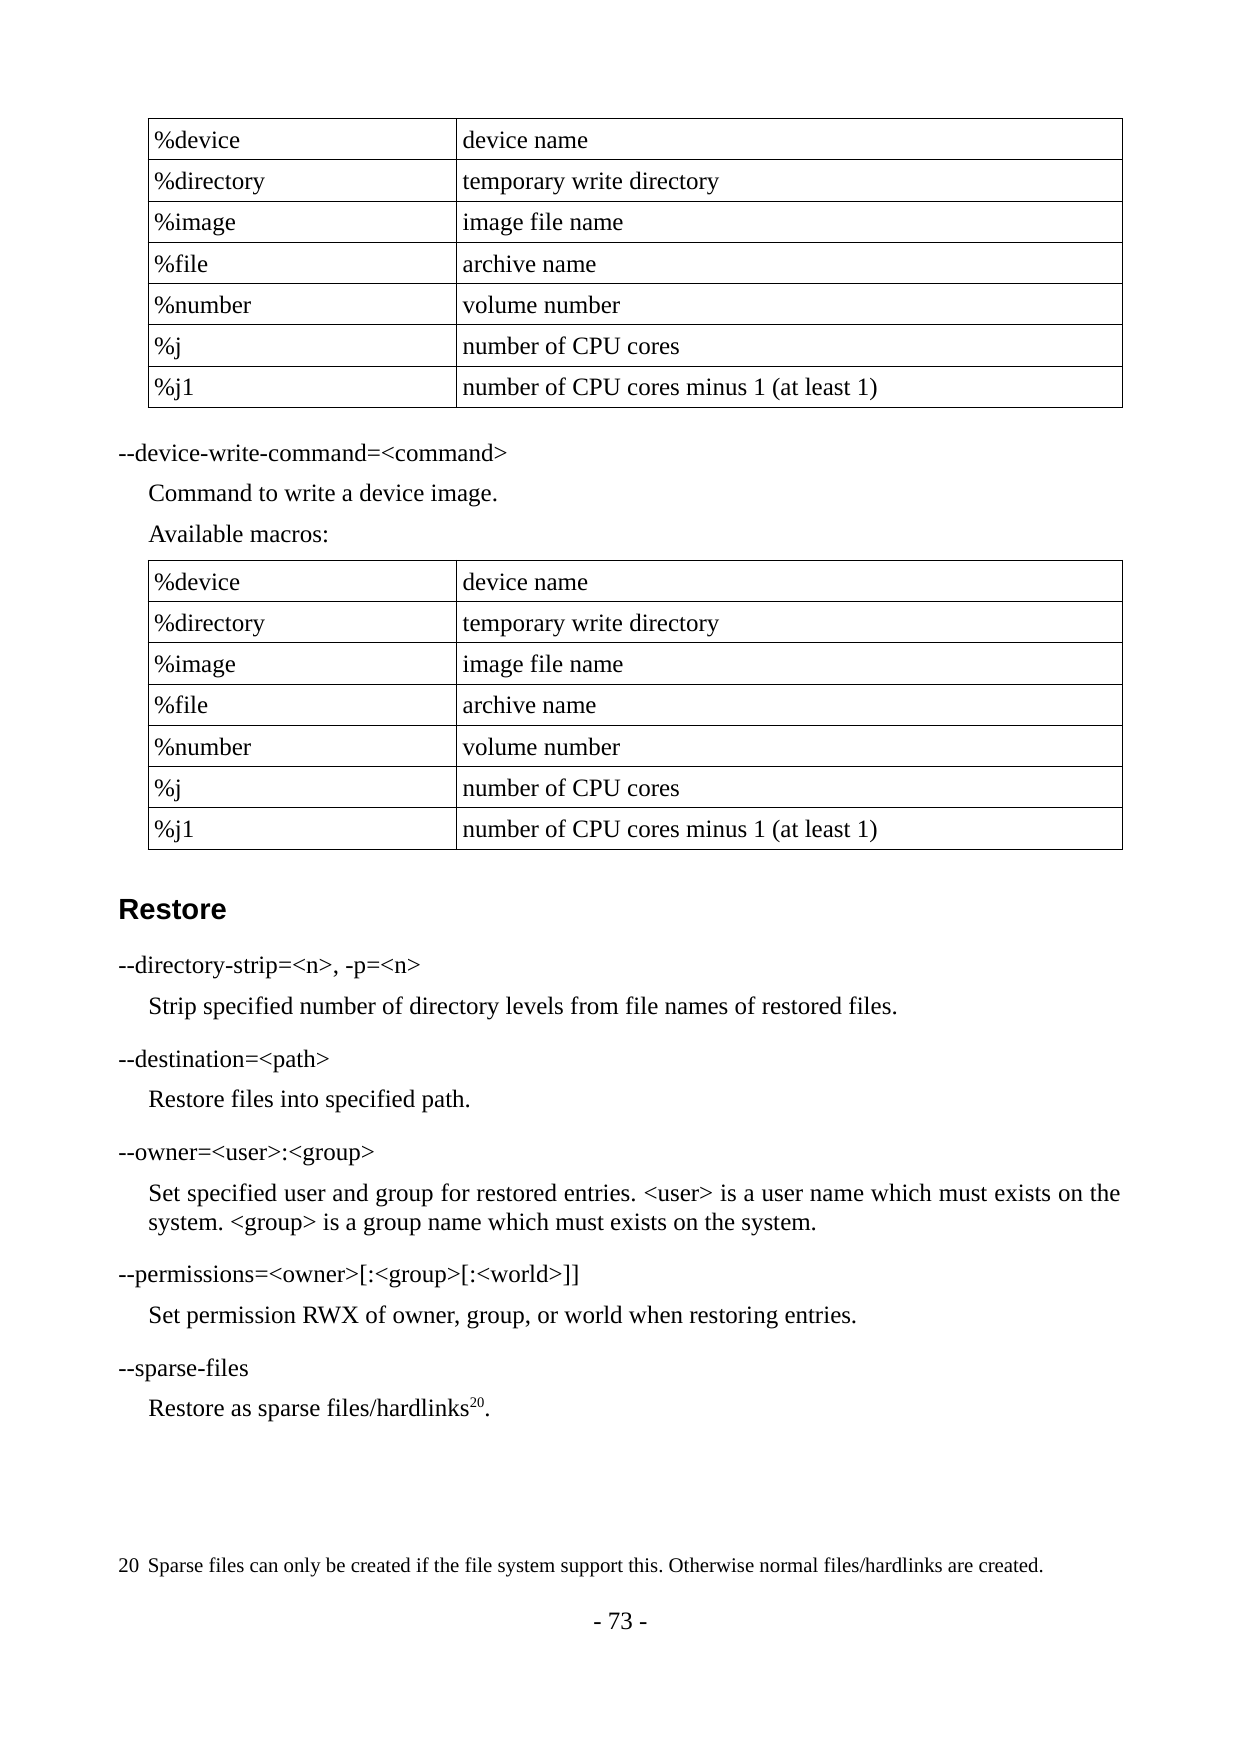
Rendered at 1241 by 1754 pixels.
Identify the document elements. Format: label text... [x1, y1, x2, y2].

table_cell %image [149, 643, 456, 683]
table_cell %number [149, 284, 456, 324]
table_cell %directory [149, 160, 456, 201]
title --permissions=<owner>[:<group>[:<world>]] [118, 1259, 1122, 1288]
text Sparse files can only be created if the file system support this. Otherwise normal files/hardlinks are created. [118, 1553, 1122, 1577]
table_cell archive name [457, 243, 1122, 283]
title --sparse-files [118, 1353, 1122, 1382]
table_header %device [149, 561, 456, 601]
table_cell %j [149, 767, 456, 807]
title --destination=<path> [118, 1044, 1122, 1072]
subtitle Restore [118, 892, 1122, 926]
table_cell volume number [457, 726, 1122, 766]
table_cell %image [149, 202, 456, 242]
table_header device name [457, 561, 1122, 601]
table_cell volume number [457, 284, 1122, 324]
table_header device name [457, 119, 1122, 159]
text Restore files into specified path. [148, 1084, 1122, 1113]
table_cell image file name [457, 643, 1122, 683]
table_cell image file name [457, 202, 1122, 242]
table_cell %directory [149, 602, 456, 642]
text Command to write a device image. [148, 478, 1122, 507]
text Set specified user and group for restored entries. <user> is a user name which must exists on the system. <group> is a group name which must exists on the system. [148, 1178, 1122, 1235]
table_cell number of CPU cores [457, 767, 1122, 807]
table_cell number of CPU cores [457, 325, 1122, 366]
title --directory-strip=<n>, -p=<n> [118, 950, 1122, 979]
table_cell temporary write directory [457, 602, 1122, 642]
table_cell number of CPU cores minus 1 (at least 1) [457, 808, 1122, 848]
title --owner=<user>:<group> [118, 1137, 1122, 1166]
table_cell %j [149, 325, 456, 366]
table_cell archive name [457, 685, 1122, 725]
text Restore as sparse files/hardlinks. [148, 1393, 1122, 1422]
text Strip specified number of directory levels from file names of restored files. [148, 991, 1122, 1020]
table_cell temporary write directory [457, 160, 1122, 201]
table_cell %number [149, 726, 456, 766]
table_cell %file [149, 685, 456, 725]
table_cell %file [149, 243, 456, 283]
table_header %device [149, 119, 456, 159]
table_cell %j1 [149, 367, 456, 407]
text Available macros: [148, 519, 1122, 548]
table_cell number of CPU cores minus 1 (at least 1) [457, 367, 1122, 407]
title --device-write-command=<command> [118, 438, 1122, 466]
text Set permission RWX of owner, group, or world when restoring entries. [148, 1300, 1122, 1329]
table_cell %j1 [149, 808, 456, 848]
